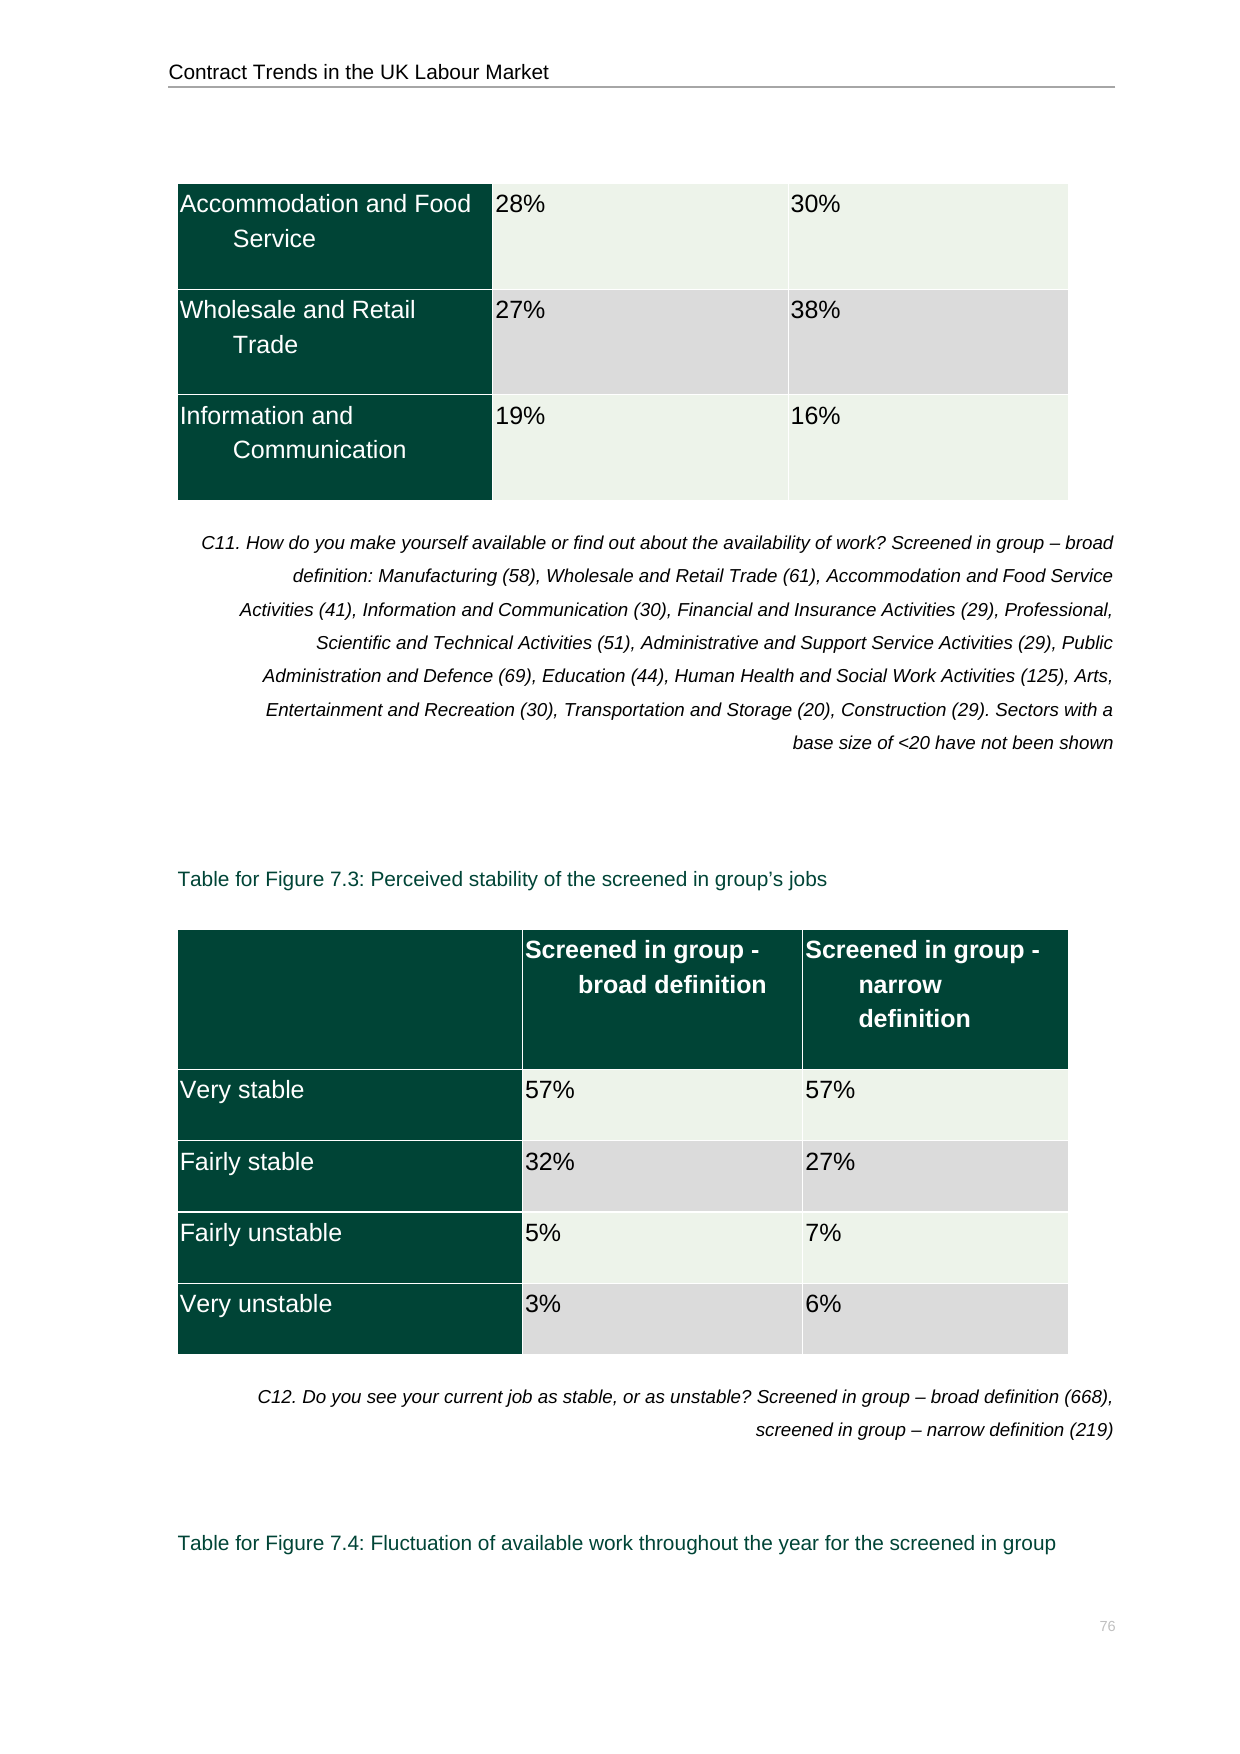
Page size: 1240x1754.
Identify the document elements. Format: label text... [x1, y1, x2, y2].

table_cell Wholesale and Retail Trade [178, 290, 492, 394]
table_cell 30% [789, 184, 1068, 289]
table_cell 5% [523, 1213, 802, 1283]
table_cell 7% [803, 1213, 1068, 1283]
text C12. Do you see your current job as stable, or as unstable? Screened in group – broad definition (668), screened in group – narrow definition (219) [177, 1386, 1115, 1447]
table_cell 6% [803, 1284, 1068, 1354]
table_cell 28% [493, 184, 788, 289]
text Table for Figure 7.3: Perceived stability of the screened in group’s jobs [177, 867, 1115, 898]
table_cell 19% [493, 395, 788, 500]
table_header Screened in group - broad definition [523, 930, 802, 1069]
table_cell Very unstable [178, 1284, 522, 1354]
table_cell Information and Communication [178, 395, 492, 500]
text C11. How do you make yourself available or find out about the availability of work? Screened in group – broad definition: Manufacturing (58), Wholesale and Retail Trade (61), Accommodation and Food Service Activities (41), Information and Communication (30), Financial and Insurance Activities (29), Professional, Scientific and Technical Activities (51), Administrative and Support Service Activities (29), Public Administration and Defence (69), Education (44), Human Health and Social Work Activities (125), Arts, Entertainment and Recreation (30), Transportation and Storage (20), Construction (29). Sectors with a base size of <20 have not been shown [168, 532, 1115, 759]
table_cell Accommodation and Food Service [178, 184, 492, 289]
table_cell Fairly unstable [178, 1213, 522, 1283]
table_cell 32% [523, 1141, 802, 1211]
table_header [178, 930, 522, 1069]
table_cell Very stable [178, 1070, 522, 1140]
table_cell 27% [803, 1141, 1068, 1211]
table_cell 27% [493, 290, 788, 394]
table_cell 57% [523, 1070, 802, 1140]
table_header Screened in group - narrow definition [803, 930, 1068, 1069]
text Table for Figure 7.4: Fluctuation of available work throughout the year for the screened in group [177, 1531, 1115, 1562]
table_cell Fairly stable [178, 1141, 522, 1211]
table_cell 3% [523, 1284, 802, 1354]
table_cell 16% [789, 395, 1068, 500]
table_cell 57% [803, 1070, 1068, 1140]
table_cell 38% [789, 290, 1068, 394]
